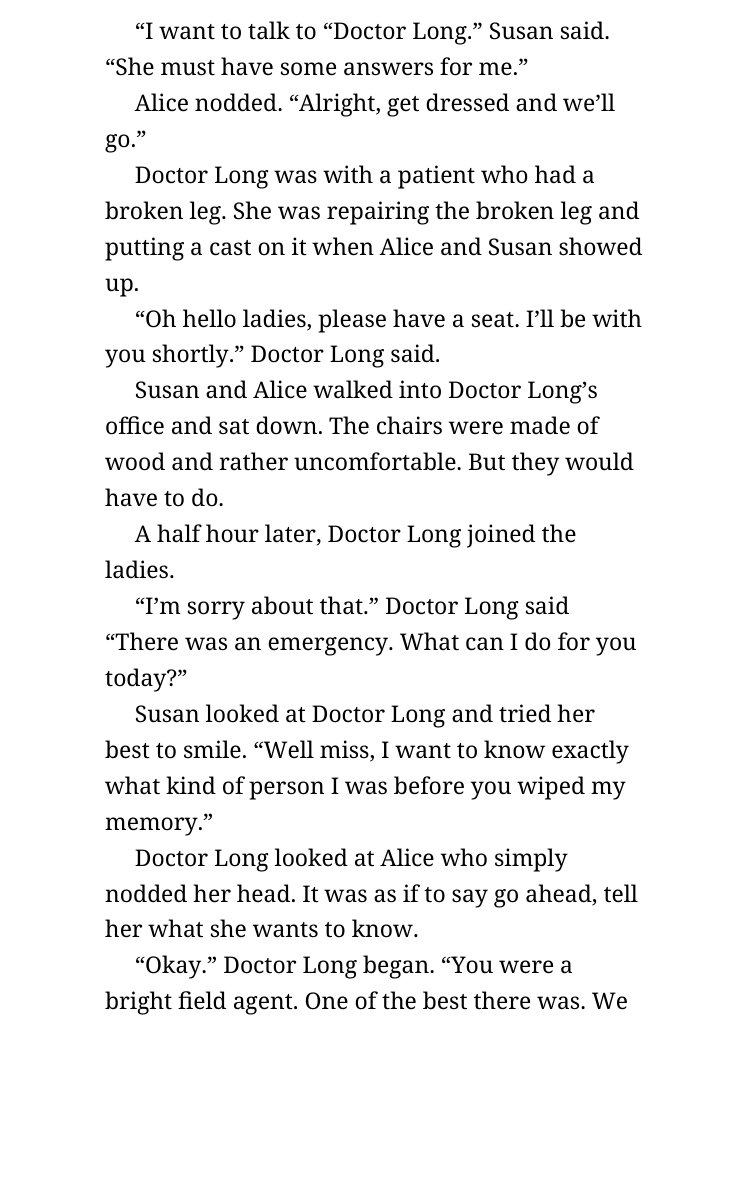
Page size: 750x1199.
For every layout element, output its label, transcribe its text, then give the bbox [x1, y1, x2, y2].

text “Oh hello ladies, please have a seat. I’ll be with you shortly.” Doctor Long said. [105, 302, 645, 370]
text A half hour later, Doctor Long joined the ladies. [105, 518, 645, 585]
text Doctor Long was with a patient who had a broken leg. She was repairing the broken leg and putting a cast on it when Alice and Susan showed up. [105, 159, 645, 298]
text Susan and Alice walked into Doctor Long’s office and sat down. The chairs were made of wood and rather uncomfortable. But they would have to do. [105, 374, 645, 513]
text “I’m sorry about that.” Doctor Long said “There was an emergency. What can I do for you today?” [105, 590, 645, 693]
text Alice nodded. “Alright, get dressed and we’ll go.” [105, 87, 645, 154]
text “I want to talk to “Doctor Long.” Susan said. “She must have some answers for me.” [105, 15, 645, 82]
text “Okay.” Doctor Long began. “You were a bright field agent. One of the best there was. We [105, 949, 645, 1017]
text Doctor Long looked at Alice who simply nodded her head. It was as if to say go ahead, tell her what she wants to know. [105, 842, 645, 945]
text Susan looked at Doctor Long and tried her best to smile. “Well miss, I want to know exactly what kind of person I was before you wiped my memory.” [105, 698, 645, 837]
